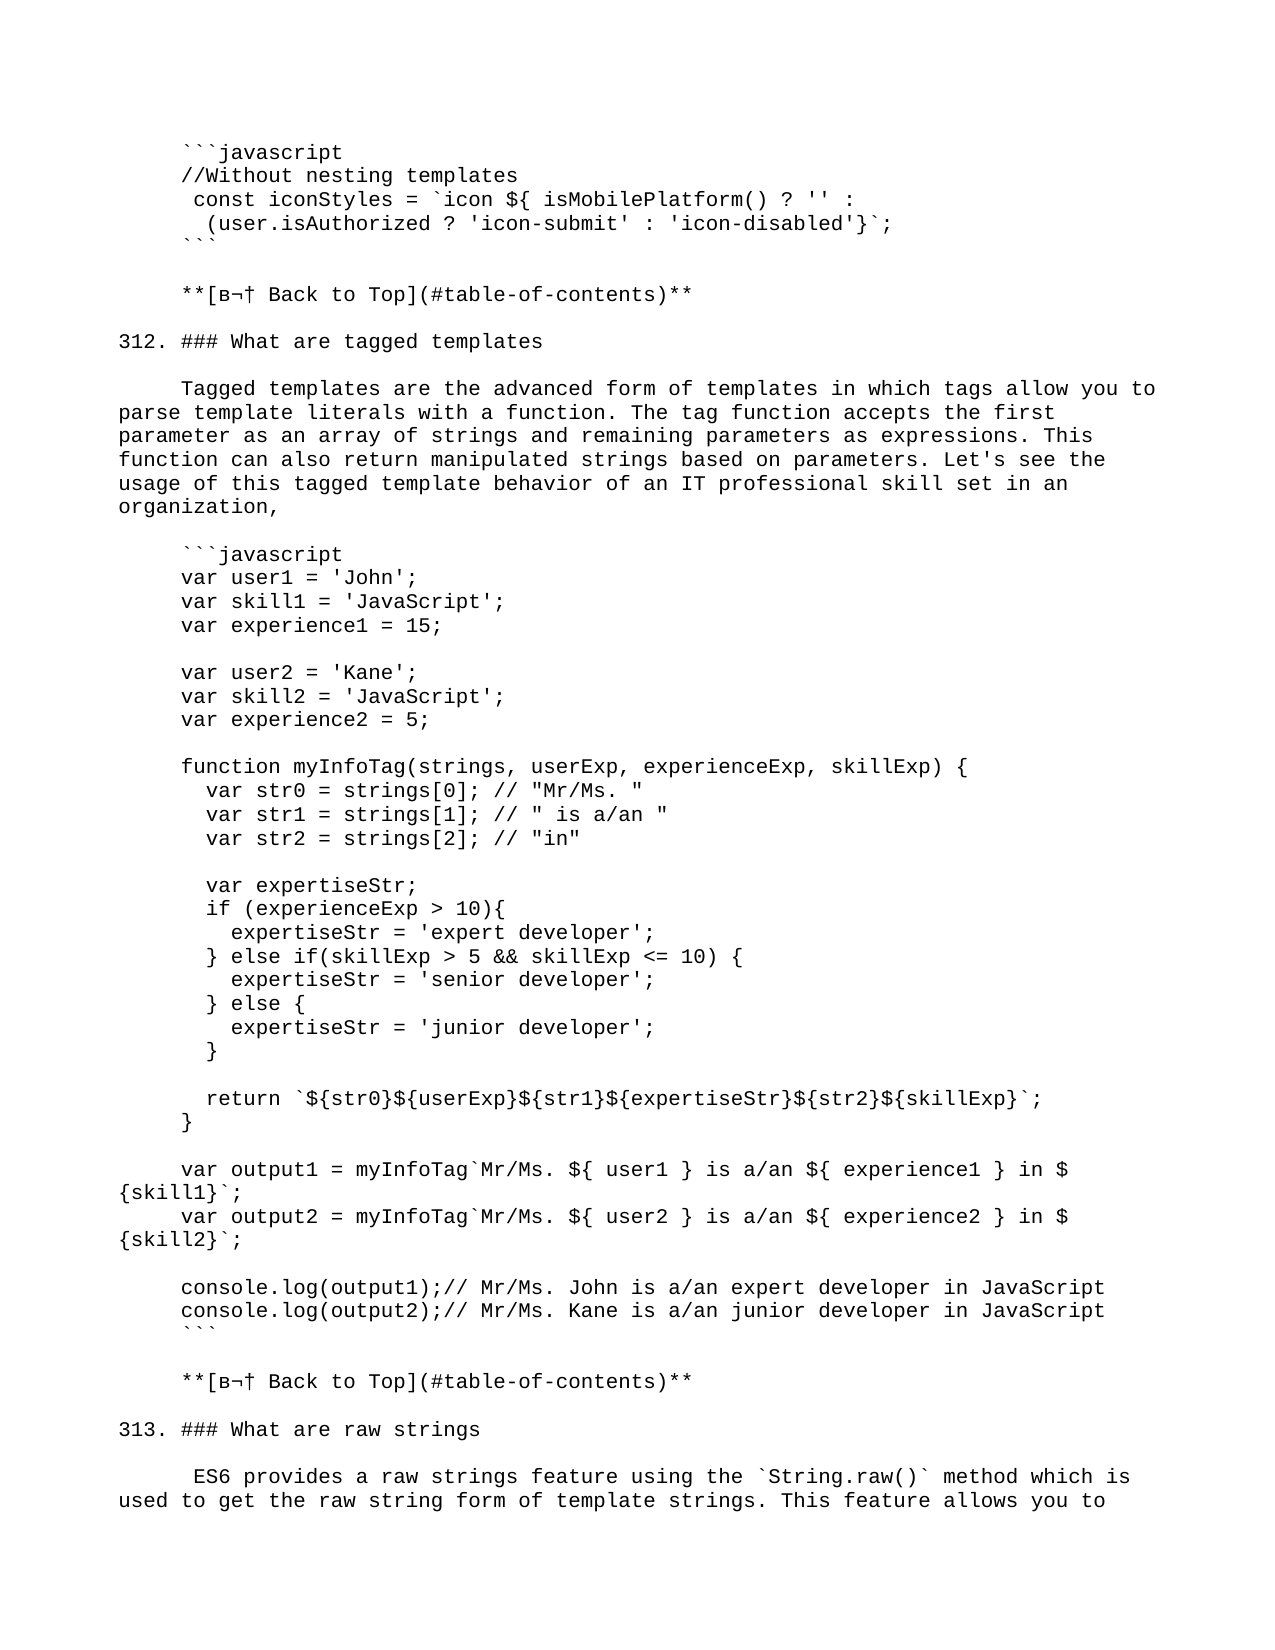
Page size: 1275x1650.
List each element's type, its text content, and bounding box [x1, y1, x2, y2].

text var str1 = strings[1]; // " is a/an " [118, 804, 1157, 827]
text var output1 = myInfoTag`Mr/Ms. ${ user1 } is a/an ${ experience1 } in ${skill1}`; [118, 1158, 1157, 1206]
text 312. ### What are tagged templates [118, 331, 1157, 354]
text var str2 = strings[2]; // "in" [118, 827, 1157, 851]
text var expertiseStr; [118, 875, 1157, 898]
text expertiseStr = 'expert developer'; [118, 922, 1157, 946]
text } else if(skillExp > 5 && skillExp <= 10) { [118, 946, 1157, 969]
text var user2 = 'Kane'; [118, 662, 1157, 686]
text var str0 = strings[0]; // "Mr/Ms. " [118, 780, 1157, 804]
text var experience1 = 15; [118, 615, 1157, 638]
text var user1 = 'John'; [118, 567, 1157, 591]
text ```javascript [118, 544, 1157, 567]
text console.log(output1);// Mr/Ms. John is a/an expert developer in JavaScript [118, 1277, 1157, 1300]
text return `${str0}${userExp}${str1}${expertiseStr}${str2}${skillExp}`; [118, 1088, 1157, 1111]
text 313. ### What are raw strings [118, 1419, 1157, 1442]
text **[в¬† Back to Top](#table-of-contents)** [118, 1371, 1157, 1395]
text var skill1 = 'JavaScript'; [118, 591, 1157, 615]
text function myInfoTag(strings, userExp, experienceExp, skillExp) { [118, 757, 1157, 780]
text console.log(output2);// Mr/Ms. Kane is a/an junior developer in JavaScript [118, 1300, 1157, 1324]
text var experience2 = 5; [118, 709, 1157, 733]
text } [118, 1111, 1157, 1135]
text //Without nesting templates [118, 165, 1157, 189]
text ``` [118, 1324, 1157, 1348]
text } [118, 1040, 1157, 1064]
text expertiseStr = 'senior developer'; [118, 969, 1157, 993]
text var output2 = myInfoTag`Mr/Ms. ${ user2 } is a/an ${ experience2 } in ${skill2}`; [118, 1206, 1157, 1253]
text ES6 provides a raw strings feature using the `String.raw()` method which is used to get the raw string form of template strings. This feature allows you to [118, 1466, 1157, 1513]
text expertiseStr = 'junior developer'; [118, 1017, 1157, 1040]
text (user.isAuthorized ? 'icon-submit' : 'icon-disabled'}`; [118, 213, 1157, 236]
text **[в¬† Back to Top](#table-of-contents)** [118, 284, 1157, 307]
text ``` [118, 236, 1157, 260]
text if (experienceExp > 10){ [118, 898, 1157, 922]
text } else { [118, 993, 1157, 1017]
text Tagged templates are the advanced form of templates in which tags allow you to parse template literals with a function. The tag function accepts the first parameter as an array of strings and remaining parameters as expressions. This function can also return manipulated strings based on parameters. Let's see the usage of this tagged template behavior of an IT professional skill set in an organization, [118, 378, 1157, 520]
text ```javascript [118, 142, 1157, 165]
text var skill2 = 'JavaScript'; [118, 686, 1157, 709]
text const iconStyles = `icon ${ isMobilePlatform() ? '' : [118, 189, 1157, 213]
